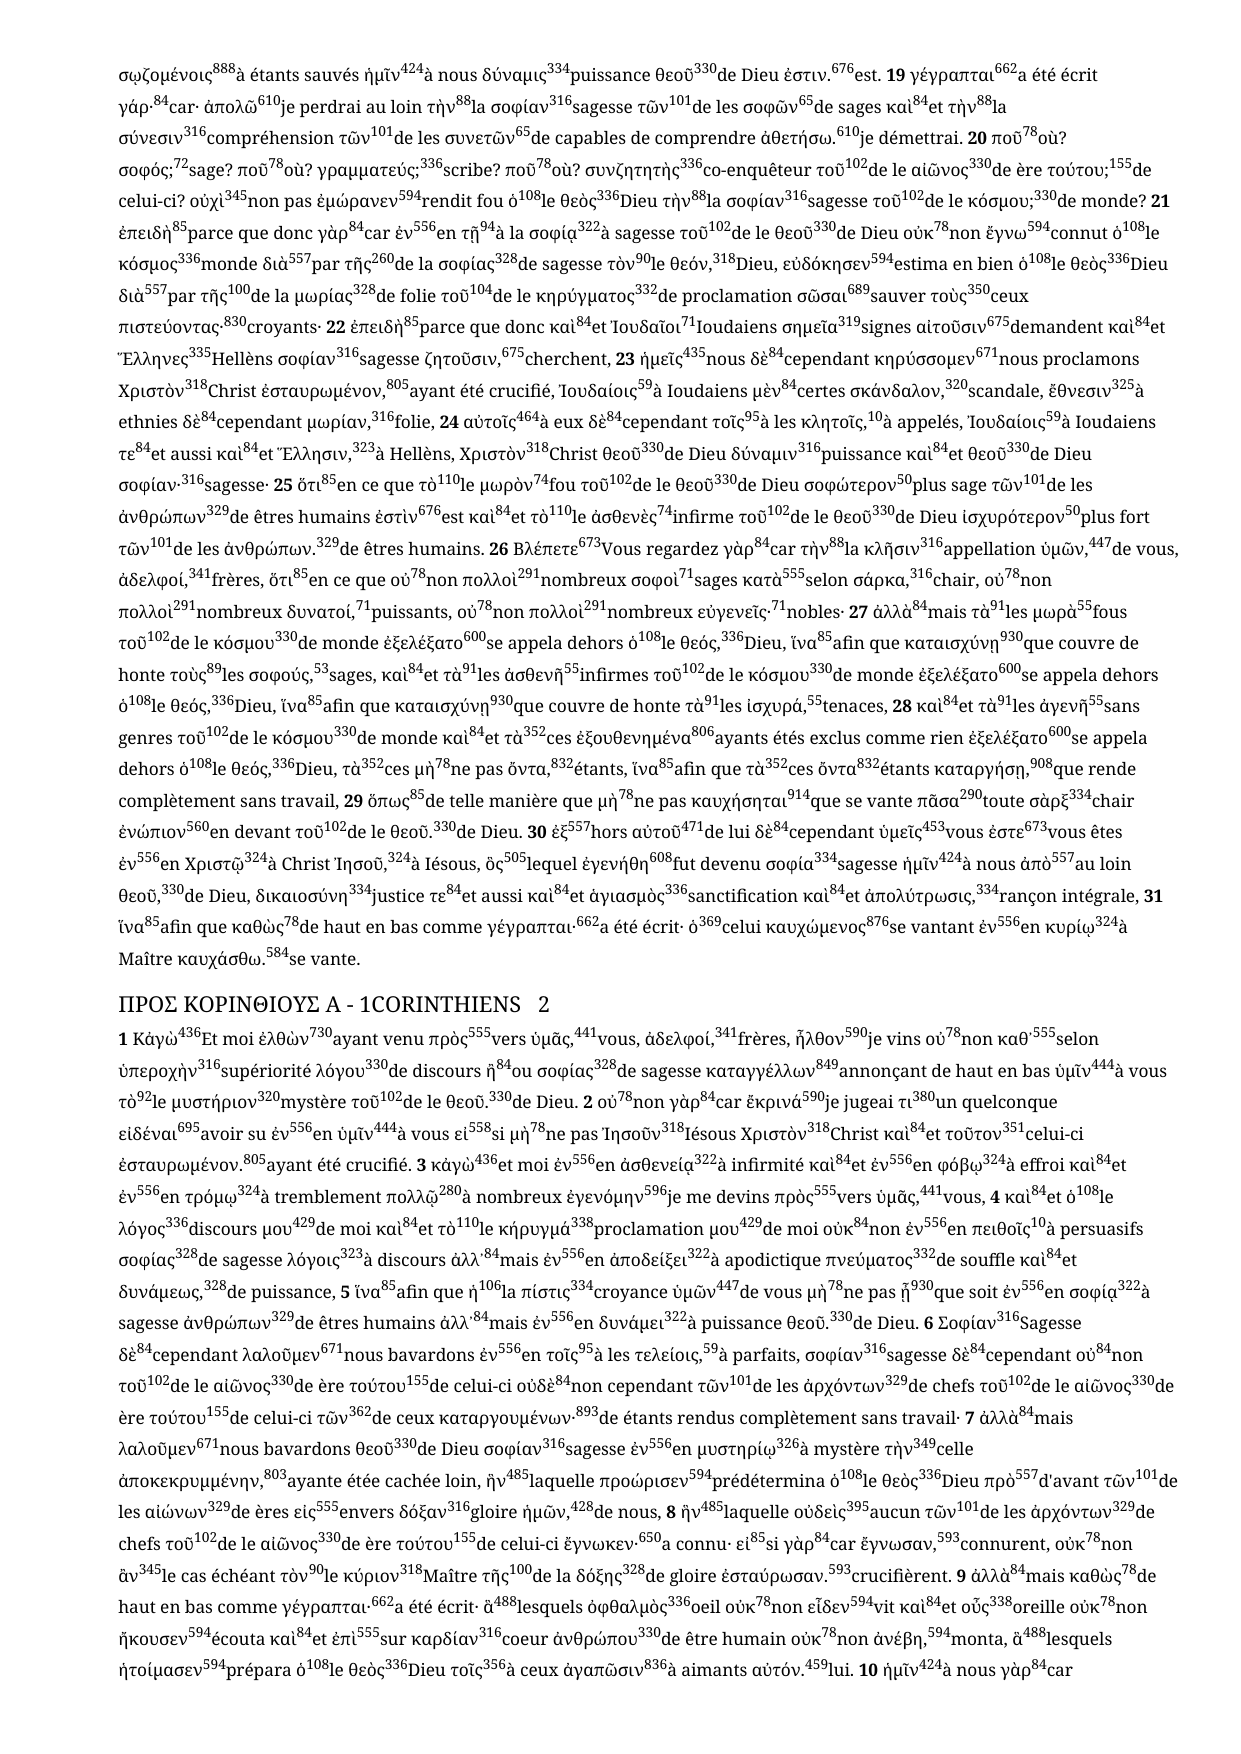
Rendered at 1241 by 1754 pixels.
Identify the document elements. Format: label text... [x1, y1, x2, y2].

text 1 Κἀγὼ436Et moi ἐλθὼν730ayant venu πρὸς555vers ὑμᾶς,441vous, ἀδελφοί,341frères, ἦλθον590je vins οὐ78non καθ᾽555selon ὑπεροχὴν316supériorité λόγου330de discours ἢ84ou σοφίας328de sagesse καταγγέλλων849annonçant de haut en bas ὑμῖν444à vous τὸ92le μυστήριον320mystère τοῦ102de le θεοῦ.330de Dieu. 2 οὐ78non γὰρ84car ἔκρινά590je jugeai τι380un quelconque εἰδέναι695avoir su ἐν556en ὑμῖν444à vous εἰ558si μὴ78ne pas Ἰησοῦν318Iésous Χριστὸν318Christ καὶ84et τοῦτον351celui-ci ἐσταυρωμένον.805ayant été crucifié. 3 κἀγὼ436et moi ἐν556en ἀσθενείᾳ322à infirmité καὶ84et ἐν556en φόβῳ324à effroi καὶ84et ἐν556en τρόμῳ324à tremblement πολλῷ280à nombreux ἐγενόμην596je me devins πρὸς555vers ὑμᾶς,441vous, 4 καὶ84et ὁ108le λόγος336discours μου429de moi καὶ84et τὸ110le κήρυγμά338proclamation μου429de moi οὐκ84non ἐν556en πειθοῖς10à persuasifs σοφίας328de sagesse λόγοις323à discours ἀλλ᾽84mais ἐν556en ἀποδείξει322à apodictique πνεύματος332de souffle καὶ84et δυνάμεως,328de puissance, 5 ἵνα85afin que ἡ106la πίστις334croyance ὑμῶν447de vous μὴ78ne pas ᾖ930que soit ἐν556en σοφίᾳ322à sagesse ἀνθρώπων329de êtres humains ἀλλ᾽84mais ἐν556en δυνάμει322à puissance θεοῦ.330de Dieu. 6 Σοφίαν316Sagesse δὲ84cependant λαλοῦμεν671nous bavardons ἐν556en τοῖς95à les τελείοις,59à parfaits, σοφίαν316sagesse δὲ84cependant οὐ84non τοῦ102de le αἰῶνος330de ère τούτου155de celui-ci οὐδὲ84non cependant τῶν101de les ἀρχόντων329de chefs τοῦ102de le αἰῶνος330de ère τούτου155de celui-ci τῶν362de ceux καταργουμένων·893de étants rendus complètement sans travail· 7 ἀλλὰ84mais λαλοῦμεν671nous bavardons θεοῦ330de Dieu σοφίαν316sagesse ἐν556en μυστηρίῳ326à mystère τὴν349celle ἀποκεκρυμμένην,803ayante étée cachée loin, ἣν485laquelle προώρισεν594prédétermina ὁ108le θεὸς336Dieu πρὸ557d'avant τῶν101de les αἰώνων329de ères εἰς555envers δόξαν316gloire ἡμῶν,428de nous, 8 ἣν485laquelle οὐδεὶς395aucun τῶν101de les ἀρχόντων329de chefs τοῦ102de le αἰῶνος330de ère τούτου155de celui-ci ἔγνωκεν·650a connu· εἰ85si γὰρ84car ἔγνωσαν,593connurent, οὐκ78non ἂν345le cas échéant τὸν90le κύριον318Maître τῆς100de la δόξης328de gloire ἐσταύρωσαν.593crucifièrent. 9 ἀλλὰ84mais καθὼς78de haut en bas comme γέγραπται·662a été écrit· ἃ488lesquels ὀφθαλμὸς336oeil οὐκ78non εἶδεν594vit καὶ84et οὖς338oreille οὐκ78non ἤκουσεν594écouta καὶ84et ἐπὶ555sur καρδίαν316coeur ἀνθρώπου330de être humain οὐκ78non ἀνέβη,594monta, ἃ488lesquels ἡτοίμασεν594prépara ὁ108le θεὸς336Dieu τοῖς356à ceux ἀγαπῶσιν836à aimants αὐτόν.459lui. 10 ἡμῖν424à nous γὰρ84car ἀπεκάλυψεν594découvrit ὁ108le θεὸς336Dieu διὰ557par τοῦ104de le πνεύματος·332de souffle· τὸ110le γὰρ84car πνεῦμα338souffle πάντα379tous ἐραυνᾷ,676scrute, καὶ78aussi τὰ91les βάθη319profondeurs τοῦ102de le θεοῦ.330de Dieu. 11 τίς415quel γὰρ84car οἶδεν650a su ἀνθρώπων329de êtres humains τὰ352ces τοῦ102de le ἀνθρώπου330de être humain εἰ558si μὴ78ne pas τὸ110le πνεῦμα338souffle τοῦ102de le ἀνθρώπου330de être humain τὸ507ce ἐν556en αὐτῷ;465à lui? οὕτως78ainsi καὶ78aussi τὰ352ces τοῦ102de le θεοῦ330de Dieu οὐδεὶς395aucun ἔγνωκεν650a connu εἰ558si μὴ78ne pas τὸ110le πνεῦμα338souffle τοῦ102de le θεοῦ.330de Dieu. 12 ἡμεῖς435nous δὲ84cependant οὐ84non τὸ92le πνεῦμα320souffle τοῦ102de le κόσμου330de monde ἐλάβομεν589nous prîmes ἀλλὰ84mais τὸ92le πνεῦμα320souffle τὸ489ce ἐκ557hors τοῦ102de le θεοῦ,330de Dieu, ἵνα85afin que εἰδῶμεν921que nous ayons su τὰ352ces ὑπὸ557sous τοῦ102de le θεοῦ330de Dieu χαρισθέντα754ayants étés faits grâce ἡμῖν·424à nous· 13 ἃ488lesquels καὶ78aussi λαλοῦμεν671nous bavardons οὐκ84non ἐν556en διδακτοῖς59à enseignés ἀνθρωπίνης15de humaine σοφίας328de sagesse λόγοις323à discours ἀλλ᾽84mais ἐν556en διδακτοῖς59à enseignés πνεύματος,332de souffle, πνευματικοῖς61à souffliques πνευματικὰ55souffliques συνκρίνοντες.848jugeants avec. 14 ψυχικὸς23psychique δὲ84cependant ἄνθρωπος336être humain οὐ78non δέχεται682se accepte τὰ352ces τοῦ104de le πνεύματος332de souffle τοῦ102de le θεοῦ·330de Dieu· μωρία334folie γὰρ84car αὐτῷ465à lui ἐστιν676est καὶ84et οὐ78non δύναται682se peut γνῶναι,689connaître, ὅτι85en ce que πνευματικῶς78souffliquement ἀνακρίνεται.688est jugé de bas en haut. 15 ὁ108le δὲ84cependant πνευματικὸς72soufflique ἀνακρίνει676juge de bas en haut τὰ352ces πάντα,275tous, αὐτὸς476lui δὲ84cependant ὑπ᾽557sous οὐδενὸς389de aucun ἀνακρίνεται.688est jugé de bas en haut. 16 τίς415quel γὰρ84car ἔγνω594connut νοῦν318intellect κυρίου,330de Maître, ὃς505lequel συμβιβάσει614conciliera αὐτόν;459lui? ἡμεῖς435nous δὲ84cependant νοῦν318intellect Χριστοῦ330de Christ ἔχομεν.671nous avons. [118, 1023, 1181, 1682]
text 1 Παῦλος336Paulus κλητὸς23appelé ἀπόστολος336envoyé Χριστοῦ330de Christ Ἰησοῦ330de Iésous διὰ557par θελήματος332de volonté θεοῦ330de Dieu καὶ84et Σωσθένης336Sosthène ὁ268le ἀδελφὸς336frère 2 τῇ94à la ἐκκλησίᾳ322à église τοῦ102de le θεοῦ330de Dieu ἡγιασμένοις809à ayants étés sanctifiés ἐν556en Χριστῷ324à Christ Ἰησοῦ,324à Iésous, τῇ355à celle οὔσῃ835à étante ἐν556en Κορίνθῳ,322à Corinthe, κλητοῖς10à appelés ἁγίοις,59à saints, σὺν556avec πᾶσιν382à tous τοῖς356à ceux ἐπικαλουμένοις863à se surnommants τὸ92le ὄνομα320nom τοῦ102de le κυρίου330de Maître ἡμῶν428de nous Ἰησοῦ330de Iésous Χριστοῦ330de Christ ἐν556en παντὶ280à tout τόπῳ,324à lieu, αὐτῶν470de eux καὶ84et ἡμῶν·428de nous· 3 χάρις334grâce ὑμῖν444à vous καὶ84et εἰρήνη334paix ἀπὸ557au loin θεοῦ330de Dieu πατρὸς330de père ἡμῶν428de nous καὶ84et κυρίου330de Maître Ἰησοῦ330de Iésous Χριστοῦ.330de Christ. 4 Εὐχαριστῶ672Je rends grâce τῷ96à le θεῷ324à Dieu μου429de moi πάντοτε78en tout moment περὶ557autour ὑμῶν447de vous ἐπὶ556sur τῇ94à la χάριτι322à grâce τοῦ102de le θεοῦ330de Dieu τῇ355à celle δοθείσῃ756à ayante étée donnée ὑμῖν444à vous ἐν556en Χριστῷ324à Christ Ἰησοῦ,324à Iésous, 5 ὅτι85en ce que ἐν556en παντὶ385à tout ἐπλουτίσθητε605vous fûtes enrichi ἐν556en αὐτῷ,465à lui, ἐν556en παντὶ280à tout λόγῳ324à discours καὶ84et πάσῃ278à toute γνώσει,322à connaissance, 6 καθὼς78de haut en bas comme τὸ110le μαρτύριον338témoignage τοῦ102de le Χριστοῦ330de Christ ἐβεβαιώθη608fut affermi ἐν556en ὑμῖν,444à vous, 7 ὥστε85de sorte que ὑμᾶς441vous μὴ78ne pas ὑστερεῖσθαι701être manqué ἐν556en μηδενὶ385à pas un χαρίσματι326à don de grâce ἀπεκδεχομένους857se attendants longuement τὴν88la ἀποκάλυψιν316découverte τοῦ102de le κυρίου330de Maître ἡμῶν428de nous Ἰησοῦ330de Iésous Χριστοῦ·330de Christ· 8 ὃς505lequel καὶ78aussi βεβαιώσει614affermira ὑμᾶς441vous ἕως560jusqu'à ce que τέλους332de achèvement ἀνεγκλήτους53sans accusations ἐν556en τῇ94à la ἡμέρᾳ322à journée τοῦ102de le κυρίου330de Maître ἡμῶν428de nous Ἰησοῦ330de Iésous Χριστοῦ.330de Christ. 9 πιστὸς48croyant ὁ108le θεός,336Dieu, δι᾽557par οὗ499de lequel ἐκλήθητε605vous fûtes appelé εἰς555envers κοινωνίαν316communion τοῦ102de le υἱοῦ330de fils αὐτοῦ471de lui Ἰησοῦ330de Iésous Χριστοῦ330de Christ τοῦ102de le κυρίου330de Maître ἡμῶν.428de nous. 10 Παρακαλῶ672J'appelle à côté δὲ84cependant ὑμᾶς,441vous, ἀδελφοί,341frères, διὰ557par τοῦ104de le ὀνόματος332de nom τοῦ102de le κυρίου330de Maître ἡμῶν428de nous Ἰησοῦ330de Iésous Χριστοῦ,330de Christ, ἵνα85afin que τὸ92le αὐτὸ353même λέγητε927que vous disiez πάντες394tous καὶ84et μὴ78ne pas ᾖ930que soit ἐν556en ὑμῖν444à vous σχίσματα,337schismes, ἦτε927que vous soyez δὲ84cependant κατηρτισμένοι821ayants étés ajustés complètement ἐν556en τῷ96à le αὐτῷ149à même νοῒ324à intellect καὶ84et ἐν556en τῇ94à la αὐτῇ147à même γνώμῃ.322à opinion. 11 ἐδηλώθη608fut mis en évidence γάρ84car μοι425à moi περὶ557autour ὑμῶν,447de vous, ἀδελφοί341frères μου,429de moi, ὑπὸ557sous τῶν362de ceux Χλόης328de Chloes ὅτι85en ce que ἔριδες333discordes ἐν556en ὑμῖν444à vous εἰσιν.675sont. 12 λέγω672je dis δὲ84cependant τοῦτο353celui-ci ὅτι85en ce que ἕκαστος395chacun ὑμῶν447de vous λέγει·676dit· ἐγὼ436moi μέν84certes εἰμι672je suis Παύλου,330de Paulus, ἐγὼ436moi δὲ84cependant Ἀπολλῶ,330de Apollos, ἐγὼ436moi δὲ84cependant Κηφᾶ,330de Képhas, ἐγὼ436moi δὲ84cependant Χριστοῦ.330de Christ. 13 μεμέρισται662a été partagé ὁ108le Χριστός;336Christ? μὴ345ne pas Παῦλος336Paulus ἐσταυρώθη608fut crucifié ὑπὲρ557au-dessus ὑμῶν,447de vous, ἢ84ou εἰς555envers τὸ92le ὄνομα320nom Παύλου330de Paulus ἐβαπτίσθητε;605vous fûtes baptisé? 14 εὐχαριστῶ672je rends grâce ὅτι85en ce que οὐδένα378aucun ὑμῶν447de vous ἐβάπτισα590je baptisai εἰ558si μὴ78ne pas Κρίσπον318Krispos καὶ84et Γάϊον,318Gaios, 15 ἵνα85afin que μή78ne pas τις395un quelconque εἴπῃ908que dise ὅτι85en ce que εἰς555envers τὸ92le ἐμὸν225mien ὄνομα320nom ἐβαπτίσθητε.605vous fûtes baptisé. 16 ἐβάπτισα590je baptisai δὲ84cependant καὶ78aussi τὸν90le Στεφανᾶ330de Stéphanas οἶκον,318maison, λοιπὸν78pour le reste οὐκ78non οἶδα646j'ai su εἴ85si τινα274un quelconque ἄλλον378autre ἐβάπτισα.590je baptisai. 17 οὐ84non γὰρ84car ἀπέστειλέν594envoya με422moi Χριστὸς336Christ βαπτίζειν698baptiser ἀλλὰ84mais εὐαγγελίζεσθαι,699se évangéliser, οὐκ78non ἐν556en σοφίᾳ322à sagesse λόγου,330de discours, ἵνα85afin que μὴ78ne pas κενωθῇ920que soit vidé ὁ108le σταυρὸς336croix τοῦ102de le Χριστοῦ.330de Christ. 18 Ὁ108Le λόγος336discours γὰρ84car ὁ369celui τοῦ102de le σταυροῦ330de croix τοῖς356à ceux μὲν84certes ἀπολλυμένοις863à se perdants au loin μωρία334folie ἐστίν,676est, τοῖς356à ceux δὲ84cependant σῳζομένοις888à étants sauvés ἡμῖν424à nous δύναμις334puissance θεοῦ330de Dieu ἐστιν.676est. 19 γέγραπται662a été écrit γάρ·84car· ἀπολῶ610je perdrai au loin τὴν88la σοφίαν316sagesse τῶν101de les σοφῶν65de sages καὶ84et τὴν88la σύνεσιν316compréhension τῶν101de les συνετῶν65de capables de comprendre ἀθετήσω.610je démettrai. 20 ποῦ78où? σοφός;72sage? ποῦ78où? γραμματεύς;336scribe? ποῦ78où? συνζητητὴς336co-enquêteur τοῦ102de le αἰῶνος330de ère τούτου;155de celui-ci? οὐχὶ345non pas ἐμώρανεν594rendit fou ὁ108le θεὸς336Dieu τὴν88la σοφίαν316sagesse τοῦ102de le κόσμου;330de monde? 21 ἐπειδὴ85parce que donc γὰρ84car ἐν556en τῇ94à la σοφίᾳ322à sagesse τοῦ102de le θεοῦ330de Dieu οὐκ78non ἔγνω594connut ὁ108le κόσμος336monde διὰ557par τῆς260de la σοφίας328de sagesse τὸν90le θεόν,318Dieu, εὐδόκησεν594estima en bien ὁ108le θεὸς336Dieu διὰ557par τῆς100de la μωρίας328de folie τοῦ104de le κηρύγματος332de proclamation σῶσαι689sauver τοὺς350ceux πιστεύοντας·830croyants· 22 ἐπειδὴ85parce que donc καὶ84et Ἰουδαῖοι71Ioudaiens σημεῖα319signes αἰτοῦσιν675demandent καὶ84et Ἕλληνες335Hellèns σοφίαν316sagesse ζητοῦσιν,675cherchent, 23 ἡμεῖς435nous δὲ84cependant κηρύσσομεν671nous proclamons Χριστὸν318Christ ἐσταυρωμένον,805ayant été crucifié, Ἰουδαίοις59à Ioudaiens μὲν84certes σκάνδαλον,320scandale, ἔθνεσιν325à ethnies δὲ84cependant μωρίαν,316folie, 24 αὐτοῖς464à eux δὲ84cependant τοῖς95à les κλητοῖς,10à appelés, Ἰουδαίοις59à Ioudaiens τε84et aussi καὶ84et Ἕλλησιν,323à Hellèns, Χριστὸν318Christ θεοῦ330de Dieu δύναμιν316puissance καὶ84et θεοῦ330de Dieu σοφίαν·316sagesse· 25 ὅτι85en ce que τὸ110le μωρὸν74fou τοῦ102de le θεοῦ330de Dieu σοφώτερον50plus sage τῶν101de les ἀνθρώπων329de êtres humains ἐστὶν676est καὶ84et τὸ110le ἀσθενὲς74infirme τοῦ102de le θεοῦ330de Dieu ἰσχυρότερον50plus fort τῶν101de les ἀνθρώπων.329de êtres humains. 26 Βλέπετε673Vous regardez γὰρ84car τὴν88la κλῆσιν316appellation ὑμῶν,447de vous, ἀδελφοί,341frères, ὅτι85en ce que οὐ78non πολλοὶ291nombreux σοφοὶ71sages κατὰ555selon σάρκα,316chair, οὐ78non πολλοὶ291nombreux δυνατοί,71puissants, οὐ78non πολλοὶ291nombreux εὐγενεῖς·71nobles· 27 ἀλλὰ84mais τὰ91les μωρὰ55fous τοῦ102de le κόσμου330de monde ἐξελέξατο600se appela dehors ὁ108le θεός,336Dieu, ἵνα85afin que καταισχύνῃ930que couvre de honte τοὺς89les σοφούς,53sages, καὶ84et τὰ91les ἀσθενῆ55infirmes τοῦ102de le κόσμου330de monde ἐξελέξατο600se appela dehors ὁ108le θεός,336Dieu, ἵνα85afin que καταισχύνῃ930que couvre de honte τὰ91les ἰσχυρά,55tenaces, 28 καὶ84et τὰ91les ἀγενῆ55sans genres τοῦ102de le κόσμου330de monde καὶ84et τὰ352ces ἐξουθενημένα806ayants étés exclus comme rien ἐξελέξατο600se appela dehors ὁ108le θεός,336Dieu, τὰ352ces μὴ78ne pas ὄντα,832étants, ἵνα85afin que τὰ352ces ὄντα832étants καταργήσῃ,908que rende complètement sans travail, 29 ὅπως85de telle manière que μὴ78ne pas καυχήσηται914que se vante πᾶσα290toute σὰρξ334chair ἐνώπιον560en devant τοῦ102de le θεοῦ.330de Dieu. 30 ἐξ557hors αὐτοῦ471de lui δὲ84cependant ὑμεῖς453vous ἐστε673vous êtes ἐν556en Χριστῷ324à Christ Ἰησοῦ,324à Iésous, ὃς505lequel ἐγενήθη608fut devenu σοφία334sagesse ἡμῖν424à nous ἀπὸ557au loin θεοῦ,330de Dieu, δικαιοσύνη334justice τε84et aussi καὶ84et ἁγιασμὸς336sanctification καὶ84et ἀπολύτρωσις,334rançon intégrale, 31 ἵνα85afin que καθὼς78de haut en bas comme γέγραπται·662a été écrit· ὁ369celui καυχώμενος876se vantant ἐν556en κυρίῳ324à Maître καυχάσθω.584se vante. [118, 59, 1181, 970]
text ΠΡΟΣ ΚΟΡΙΝΘΙΟΥΣ Α - 1CORINTHIENS 2 [118, 989, 1181, 1019]
